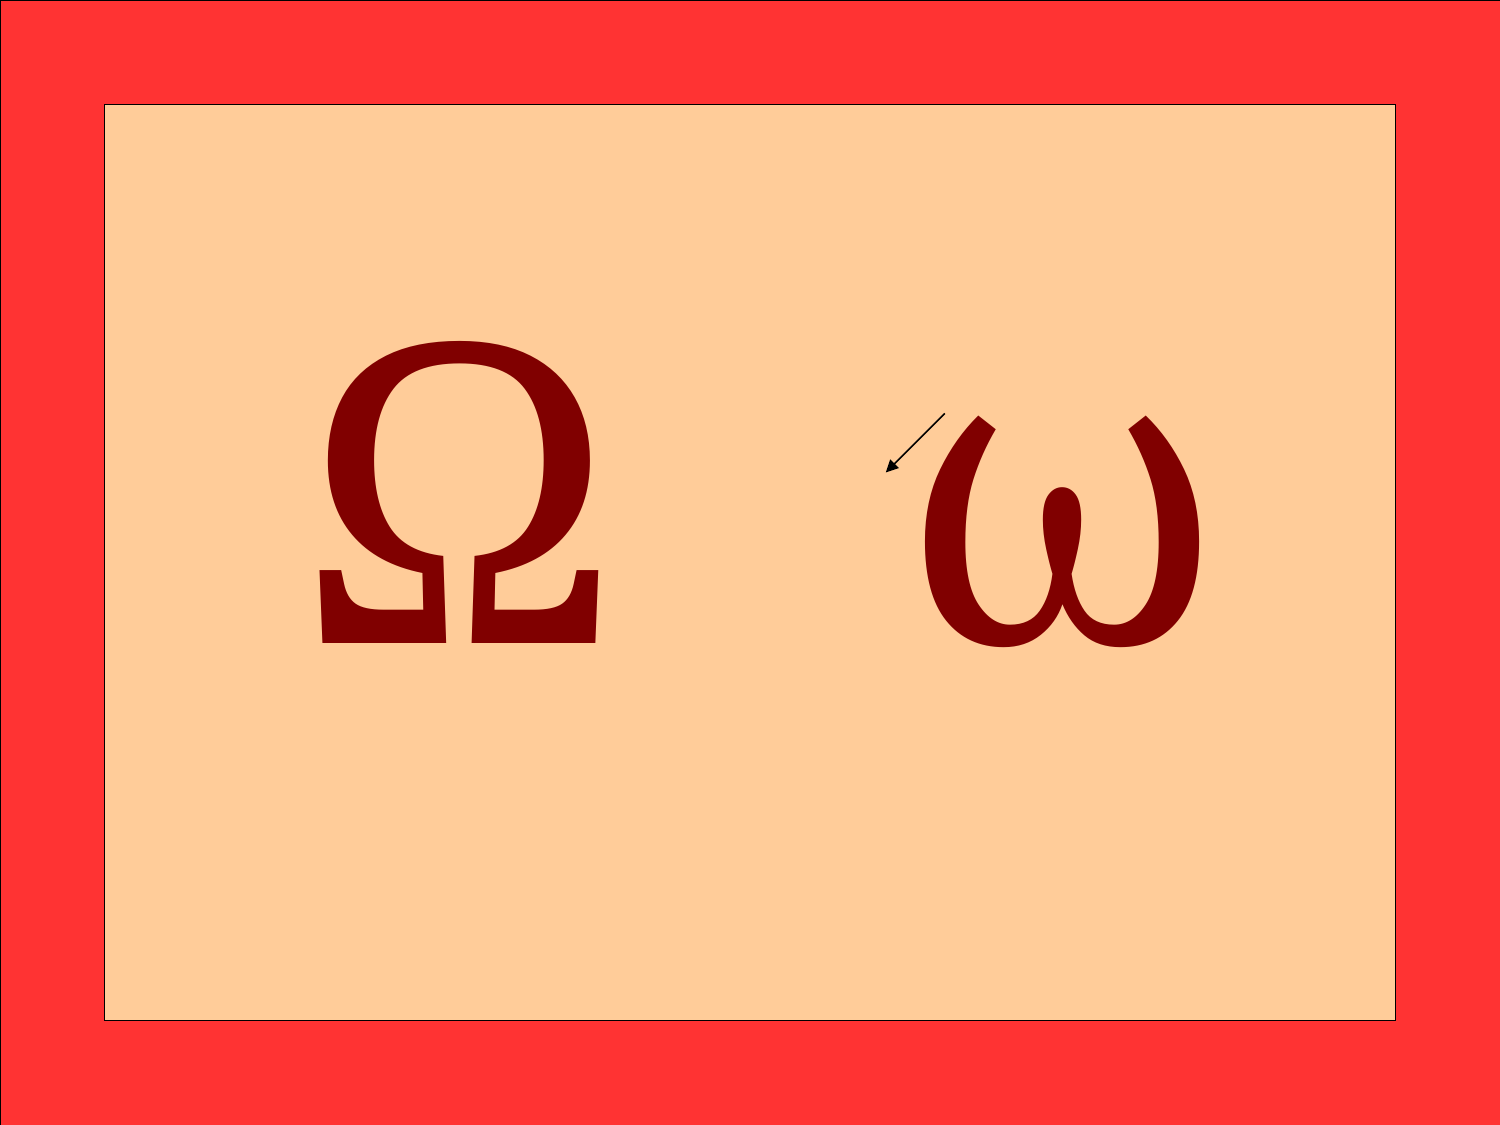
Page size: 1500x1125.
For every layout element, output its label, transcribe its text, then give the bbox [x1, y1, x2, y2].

text_box Ω ω [287, 190, 1395, 774]
text_box [0, 0, 1500, 1125]
